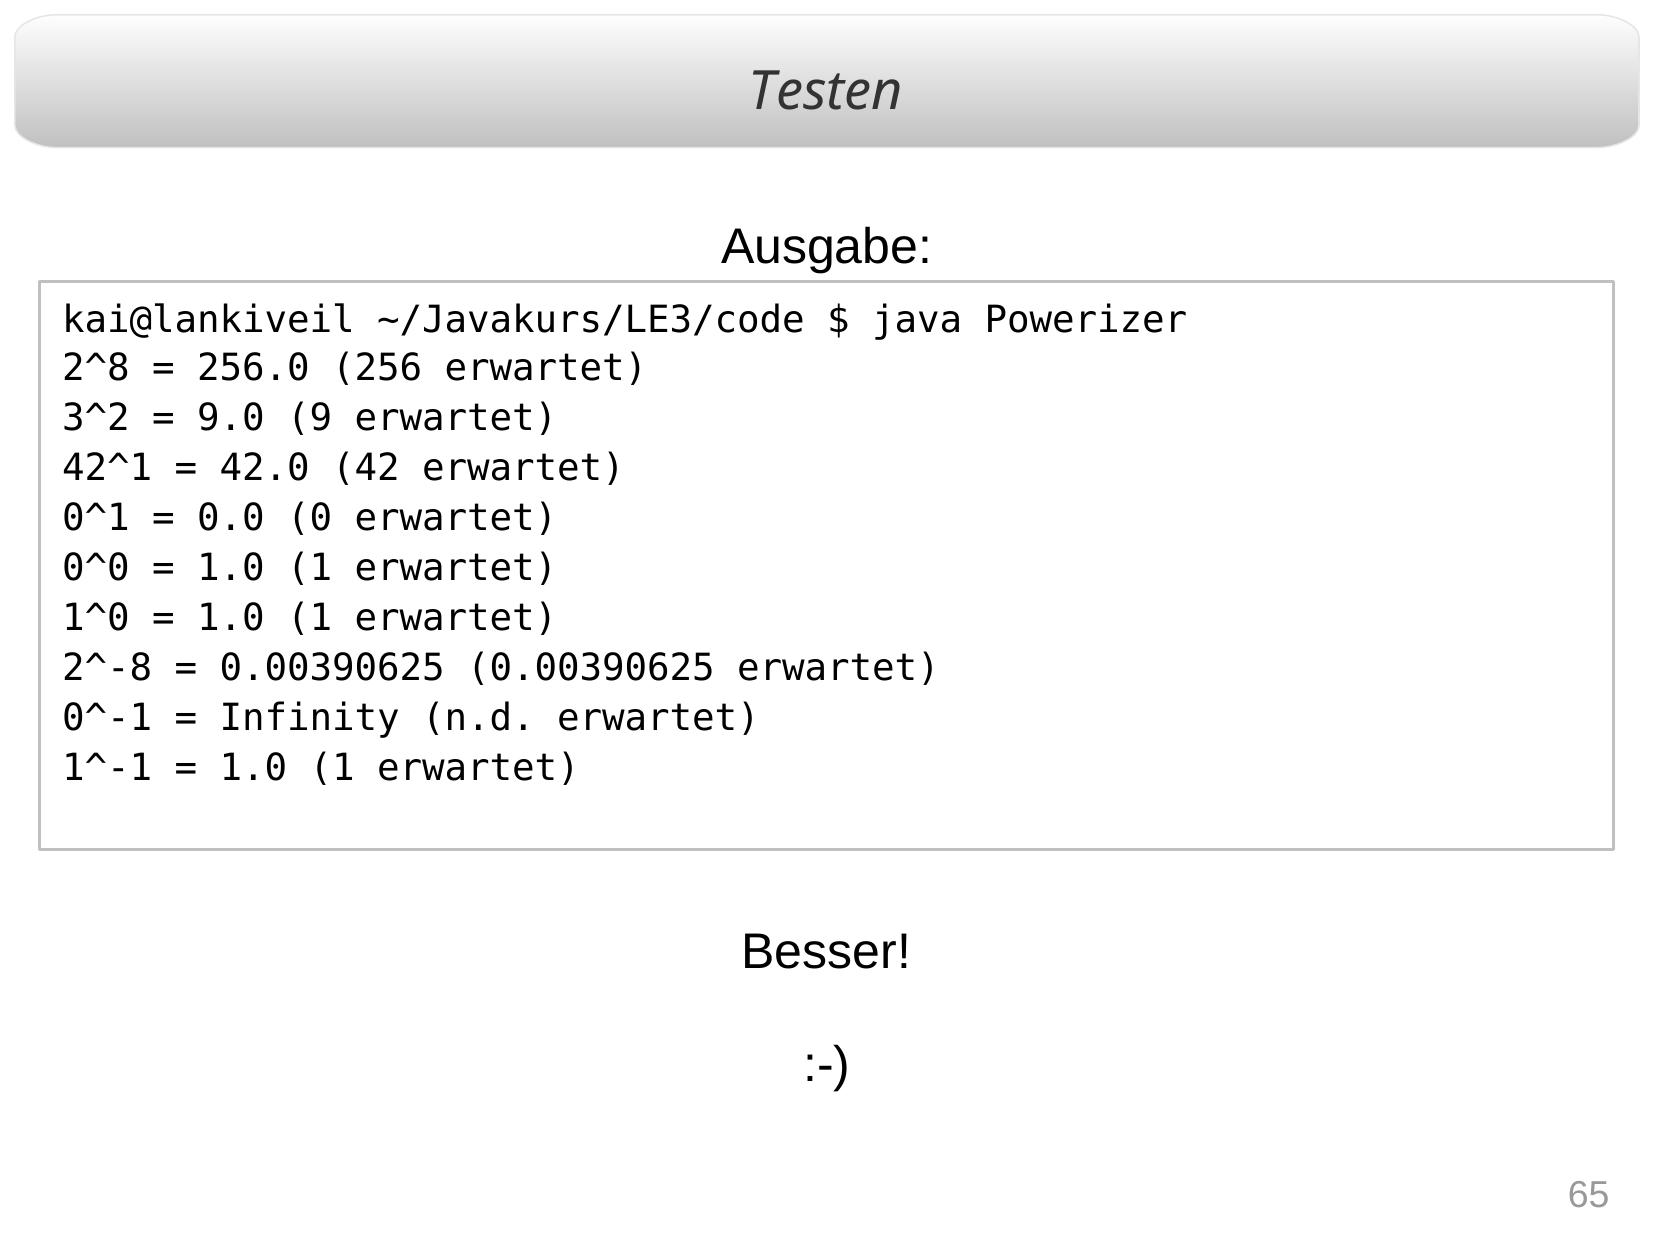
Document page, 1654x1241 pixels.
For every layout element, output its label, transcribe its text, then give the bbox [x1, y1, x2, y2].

title Testen [29, 36, 1623, 140]
text_box Besser! :-)‏ [727, 919, 927, 1095]
text_box Ausgabe: [706, 215, 948, 286]
subtitle kai@lankiveil ~/Javakurs/LE3/code $ java Powerizer 2^8 = 256.0 (256 erwartet)‏ 3^2 = 9.0 (9 erwartet)‏ 42^1 = 42.0 (42 erwartet)‏ 0^1 = 0.0 (0 erwartet)‏ 0^0 = 1.0 (1 erwartet)‏ 1^0 = 1.0 (1 erwartet)‏ 2^-8 = 0.00390625 (0.00390625 erwartet)‏ 0^-1 = Infinity (n.d. erwartet)‏ 1^-1 = 1.0 (1 erwartet)‏ [39, 306, 1614, 825]
